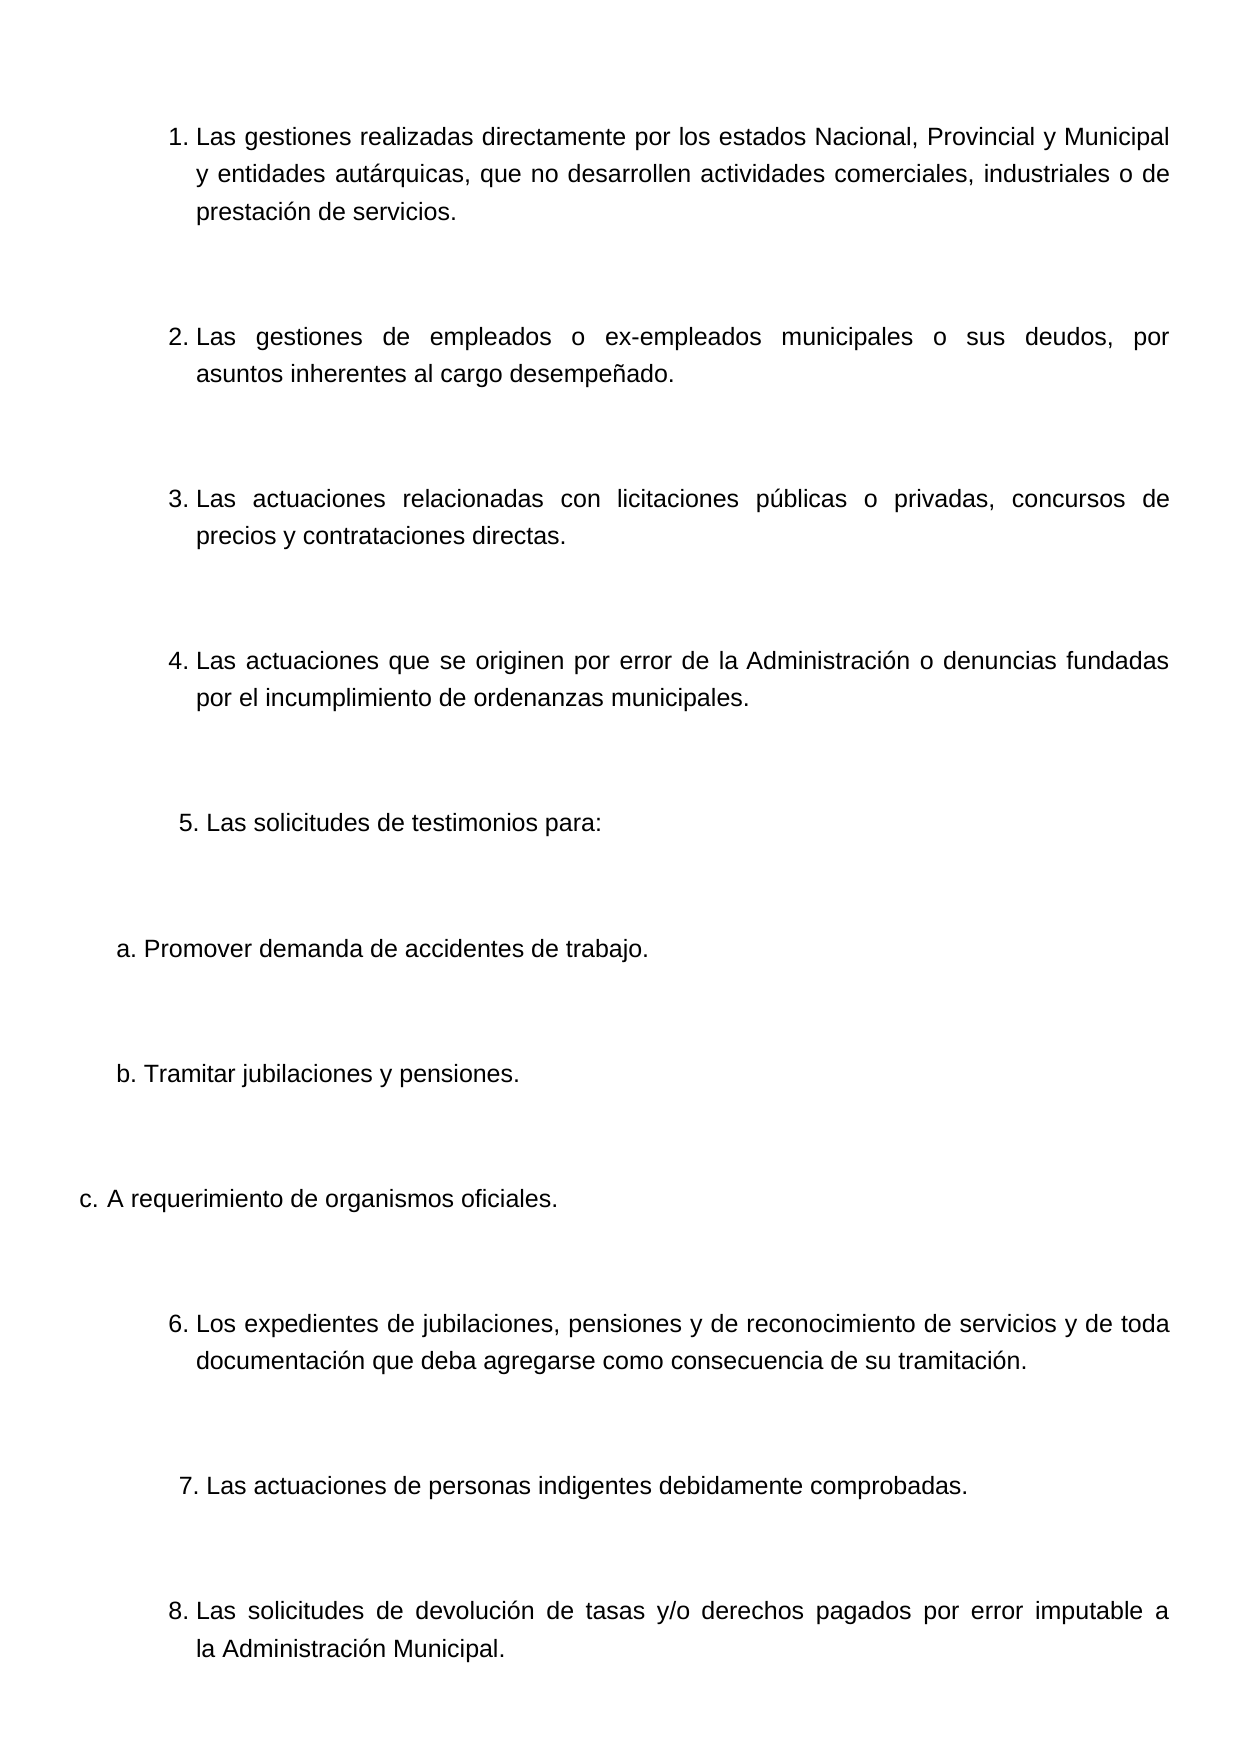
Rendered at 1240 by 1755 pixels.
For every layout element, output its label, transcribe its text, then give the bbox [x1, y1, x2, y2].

list Las solicitudes de testimonios para: [178, 808, 1181, 837]
list Los expedientes de jubilaciones, pensiones y de reconocimiento de servicios y de toda documentación que deba agregarse como consecuencia de su tramitación. [168, 1309, 1169, 1375]
list Las gestiones realizadas directamente por los estados Nacional, Provincial y Municipal y entidades autárquicas, que no desarrollen actividades comerciales, industriales o de prestación de servicios. [168, 122, 1169, 225]
list Las actuaciones que se originen por error de la Administración o denuncias fundadas por el incumplimiento de ordenanzas municipales. [168, 646, 1169, 712]
list A requerimiento de organismos oficiales. [79, 1184, 1181, 1212]
list Las solicitudes de devolución de tasas y/o derechos pagados por error imputable a la Administración Municipal. [168, 1596, 1169, 1662]
list Las gestiones de empleados o ex-empleados municipales o sus deudos, por asuntos inherentes al cargo desempeñado. [168, 322, 1169, 388]
list Tramitar jubilaciones y pensiones. [116, 1059, 1181, 1087]
list Promover demanda de accidentes de trabajo. [116, 933, 1181, 962]
list Las actuaciones de personas indigentes debidamente comprobadas. [178, 1471, 1181, 1500]
list Las actuaciones relacionadas con licitaciones públicas o privadas, concursos de precios y contrataciones directas. [168, 484, 1170, 550]
